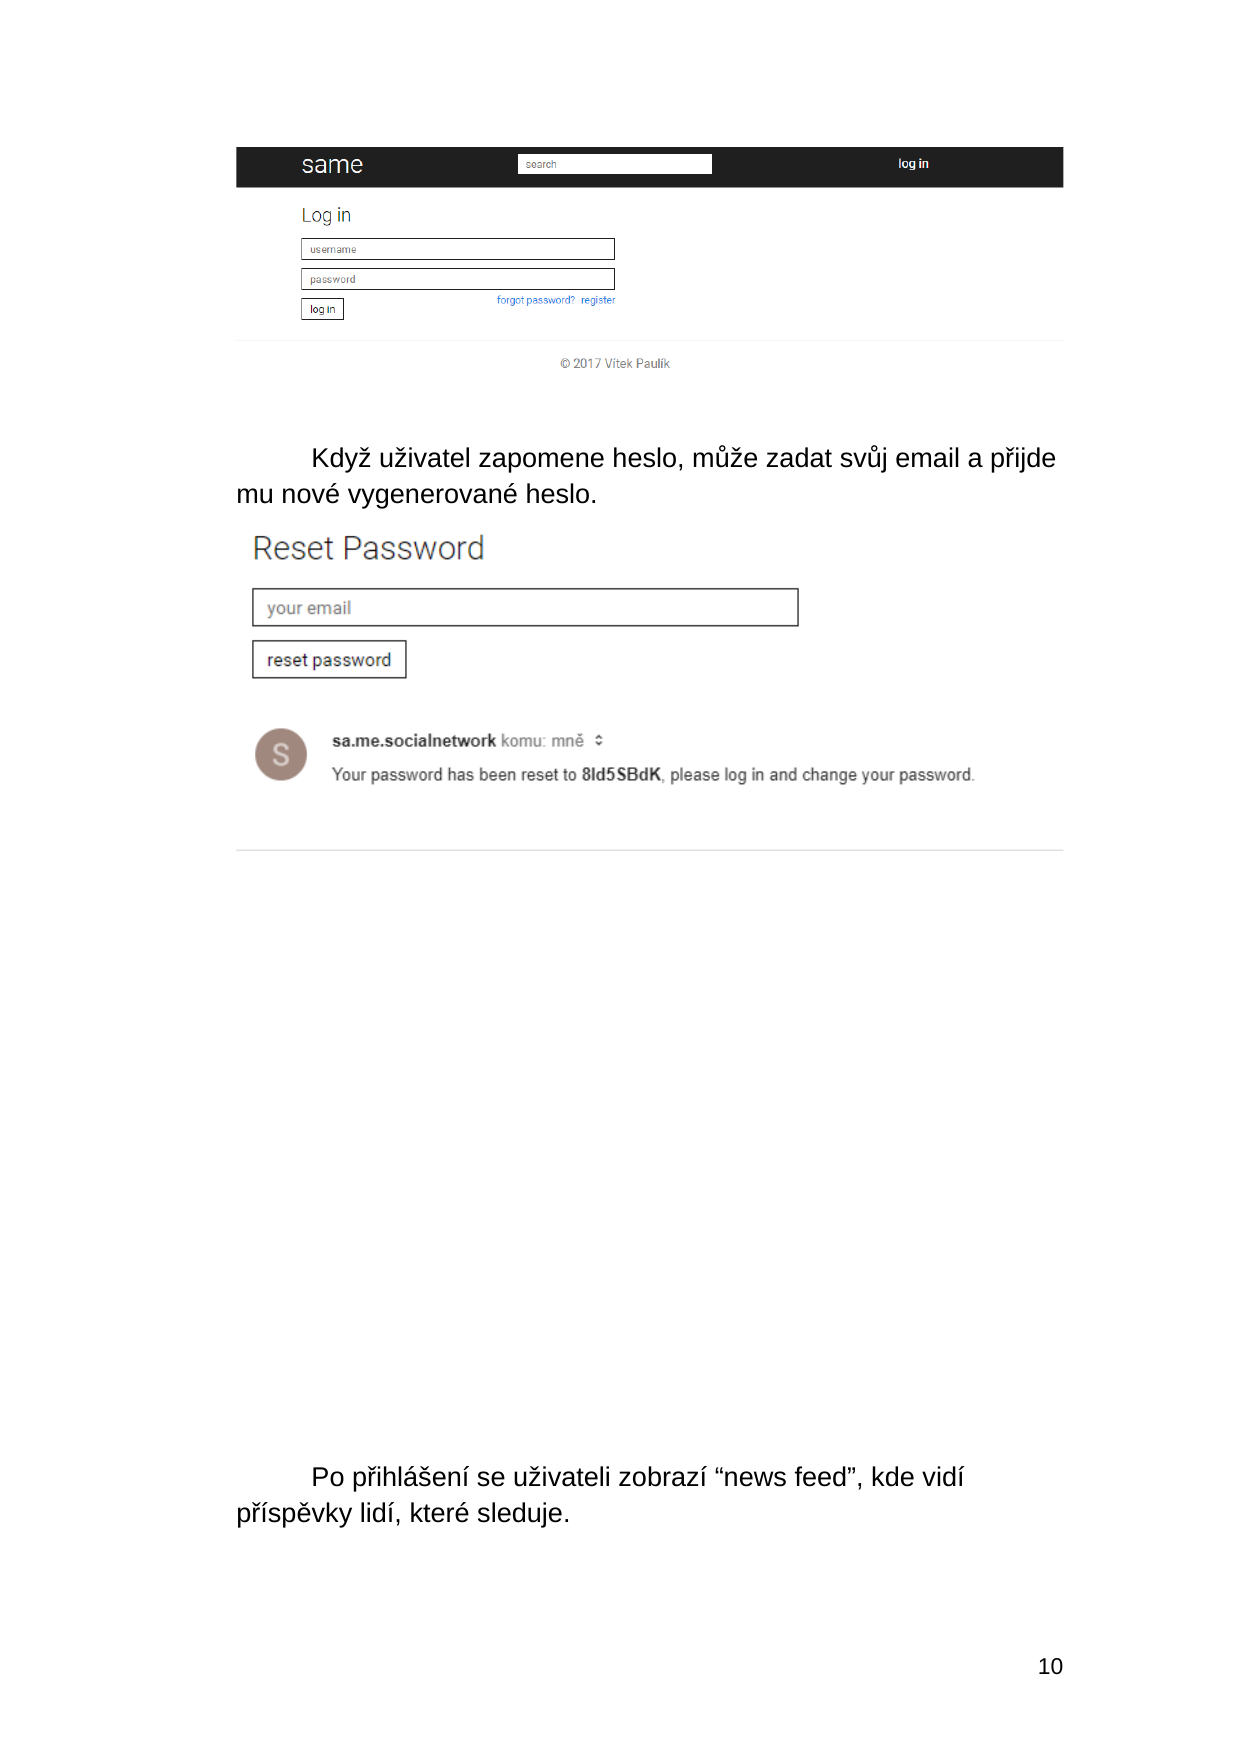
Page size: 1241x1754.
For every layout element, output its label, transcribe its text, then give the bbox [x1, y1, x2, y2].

picture [236, 709, 1064, 851]
text Po přihlášení se uživateli zobrazí “news feed”, kde vidí příspěvky lidí, které sleduje. [236, 1461, 1063, 1528]
picture [236, 147, 1064, 411]
text Když uživatel zapomene heslo, může zadat svůj email a přijde mu nové vygenerované heslo. [236, 442, 1063, 509]
picture [236, 513, 1064, 706]
